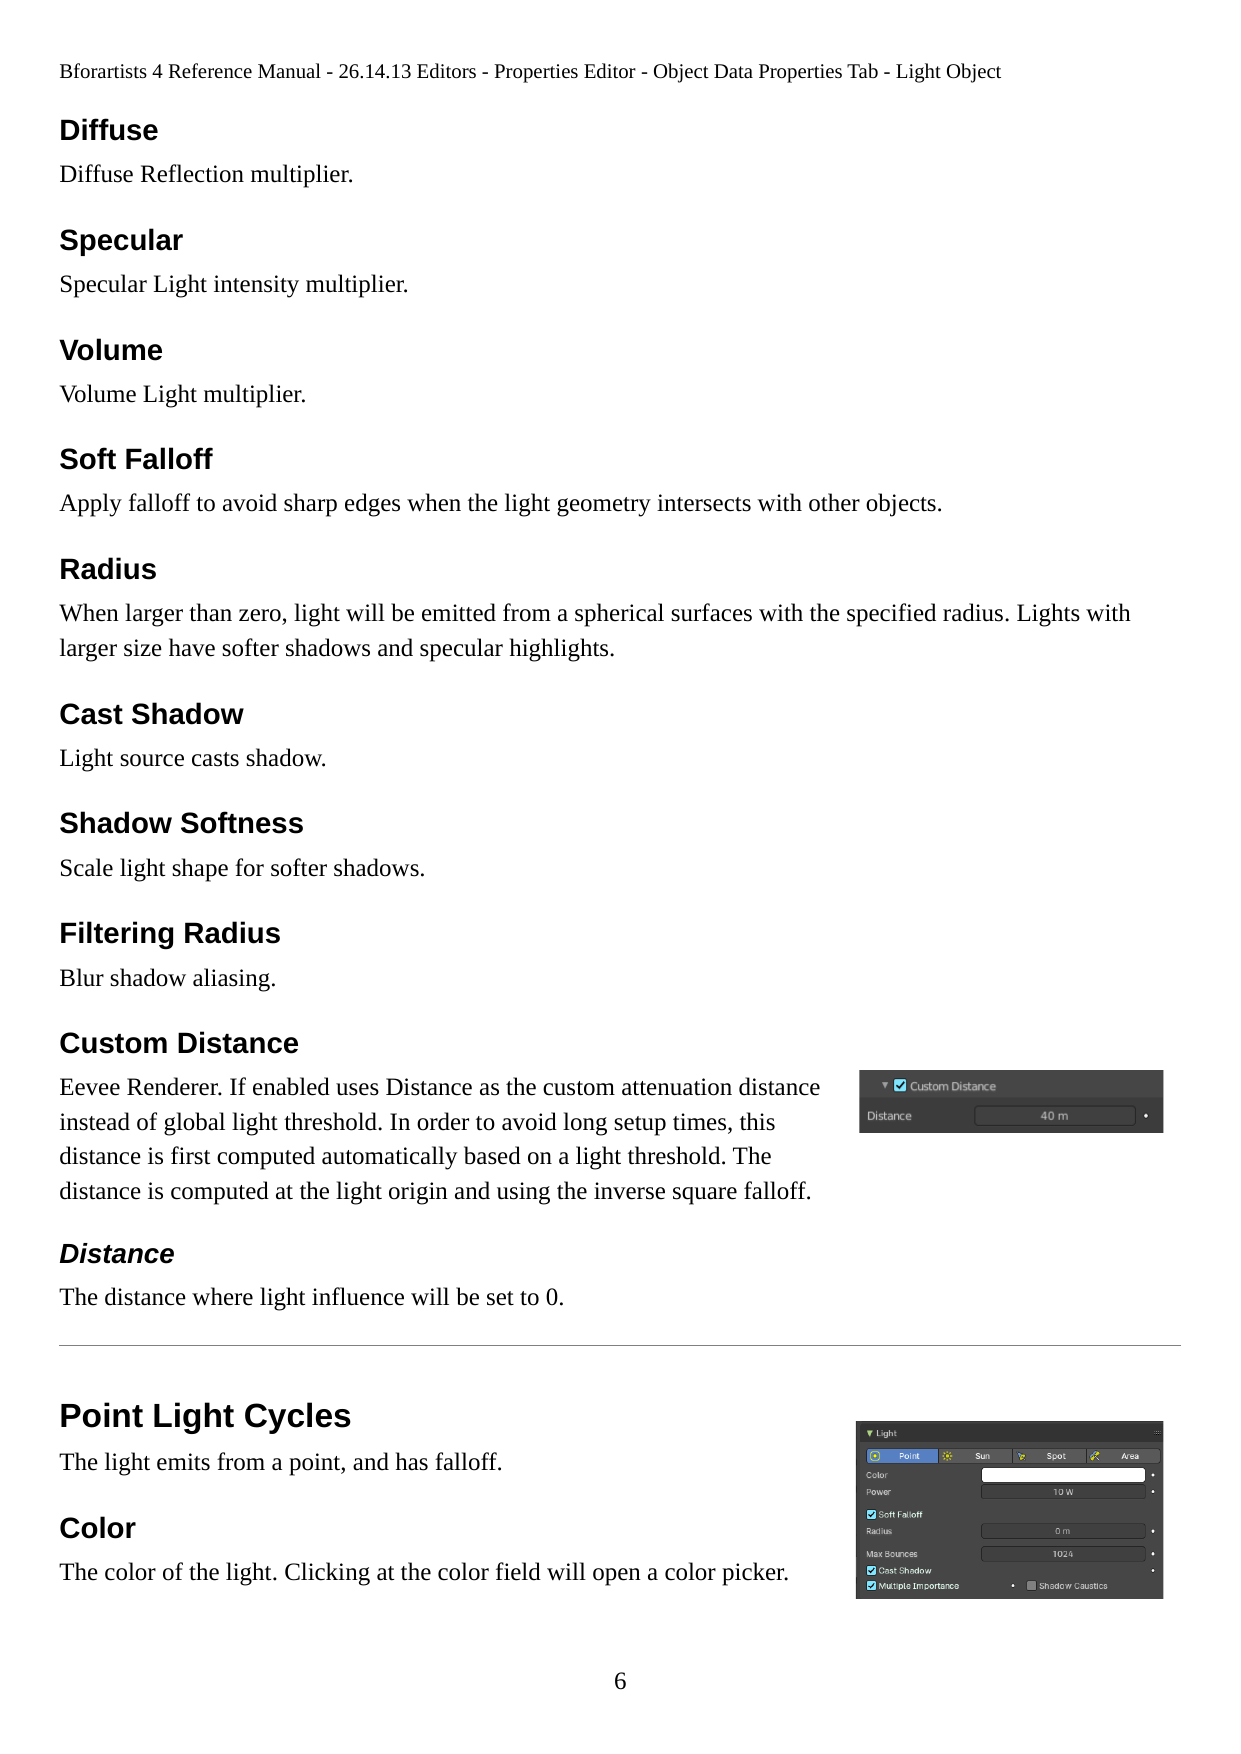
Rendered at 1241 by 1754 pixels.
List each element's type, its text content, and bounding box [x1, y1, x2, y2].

text Specular Light intensity multiplier. [59, 269, 1181, 297]
text Diffuse Reflection multiplier. [59, 159, 1181, 188]
picture [859, 1070, 1164, 1133]
subtitle Custom Distance [59, 1026, 1181, 1060]
picture [855, 1421, 1164, 1599]
text Apply falloff to avoid sharp edges when the light geometry intersects with other objects. [59, 488, 1181, 517]
subtitle Point Light Cycles [59, 1396, 1181, 1434]
text Volume Light multiplier. [59, 379, 1181, 407]
subtitle Distance [59, 1237, 1181, 1269]
text Light source casts shadow. [59, 743, 1181, 772]
text The light emits from a point, and has falloff. [59, 1447, 855, 1476]
subtitle Soft Falloff [59, 442, 1181, 476]
text Scale light shape for softer shadows. [59, 853, 1181, 881]
text When larger than zero, light will be emitted from a spherical surfaces with the specified radius. Lights with larger size have softer shadows and specular highlights. [59, 598, 1181, 662]
subtitle Color [59, 1511, 855, 1544]
subtitle [1164, 1511, 1181, 1544]
subtitle Cast Shadow [59, 697, 1181, 730]
subtitle Volume [59, 332, 1181, 366]
text The distance where light influence will be set to 0. [59, 1282, 1181, 1311]
subtitle Diffuse [59, 113, 1181, 146]
subtitle Radius [59, 552, 1181, 586]
text Blur shadow aliasing. [59, 963, 1181, 991]
subtitle Specular [59, 222, 1181, 256]
text The color of the light. Clicking at the color field will open a color picker. [59, 1557, 855, 1586]
text Eevee Renderer. If enabled uses Distance as the custom attenuation distance instead of global light threshold. In order to avoid long setup times, this distance is first computed automatically based on a light threshold. The distance is computed at the light origin and using the inverse square falloff. [59, 1072, 1181, 1205]
subtitle Filtering Radius [59, 916, 1181, 950]
subtitle Shadow Softness [59, 806, 1181, 840]
